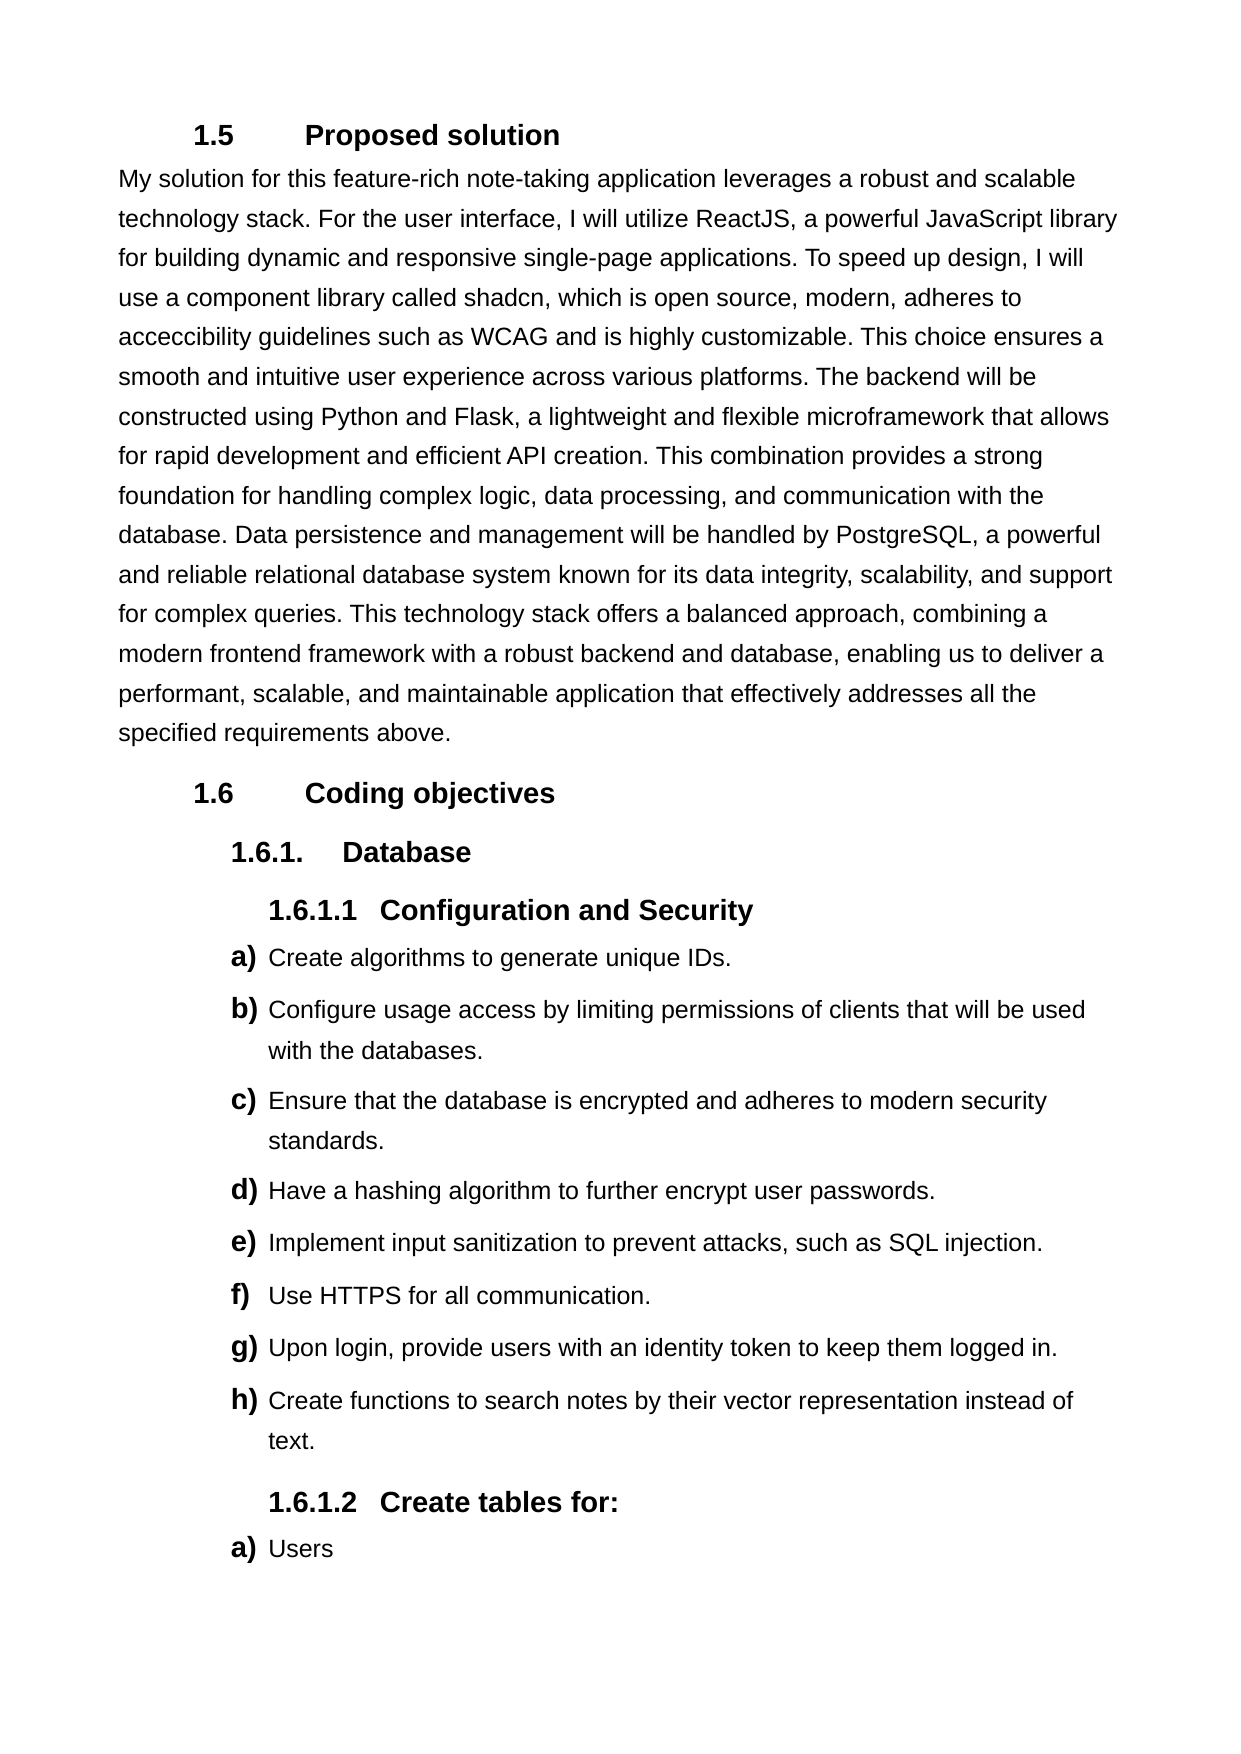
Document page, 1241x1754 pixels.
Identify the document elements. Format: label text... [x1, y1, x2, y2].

list Ensure that the database is encrypted and adheres to modern security standards. [231, 1082, 1122, 1155]
subtitle Configuration and Security [268, 893, 1122, 927]
list Upon login, provide users with an identity token to keep them logged in. [231, 1329, 1122, 1363]
subtitle Database [231, 835, 1122, 868]
list Create functions to search notes by their vector representation instead of text. [231, 1382, 1122, 1455]
list Use HTTPS for all communication. [231, 1277, 1122, 1311]
subtitle Create tables for: [268, 1484, 1122, 1518]
subtitle Proposed solution [193, 118, 1122, 152]
list Implement input sanitization to prevent attacks, such as SQL injection. [231, 1224, 1122, 1258]
list Create algorithms to generate unique IDs. [231, 939, 1122, 973]
list Configure usage access by limiting permissions of clients that will be used with the databases. [231, 992, 1122, 1065]
list Have a hashing algorithm to further encrypt user passwords. [231, 1172, 1122, 1206]
subtitle Coding objectives [193, 776, 1122, 810]
list My solution for this feature-rich note-taking application leverages a robust and scalable technology stack. For the user interface, I will utilize ReactJS, a powerful JavaScript library for building dynamic and responsive single-page applications. To speed up design, I will use a component library called shadcn, which is open source, modern, adheres to acceccibility guidelines such as WCAG and is highly customizable. This choice ensures a smooth and intuitive user experience across various platforms. The backend will be constructed using Python and Flask, a lightweight and flexible microframework that allows for rapid development and efficient API creation. This combination provides a strong foundation for handling complex logic, data processing, and communication with the database. Data persistence and management will be handled by PostgreSQL, a powerful and reliable relational database system known for its data integrity, scalability, and support for complex queries. This technology stack offers a balanced approach, combining a modern frontend framework with a robust backend and database, enabling us to deliver a performant, scalable, and maintainable application that effectively addresses all the specified requirements above. [118, 164, 1122, 747]
list Users [231, 1531, 1122, 1564]
